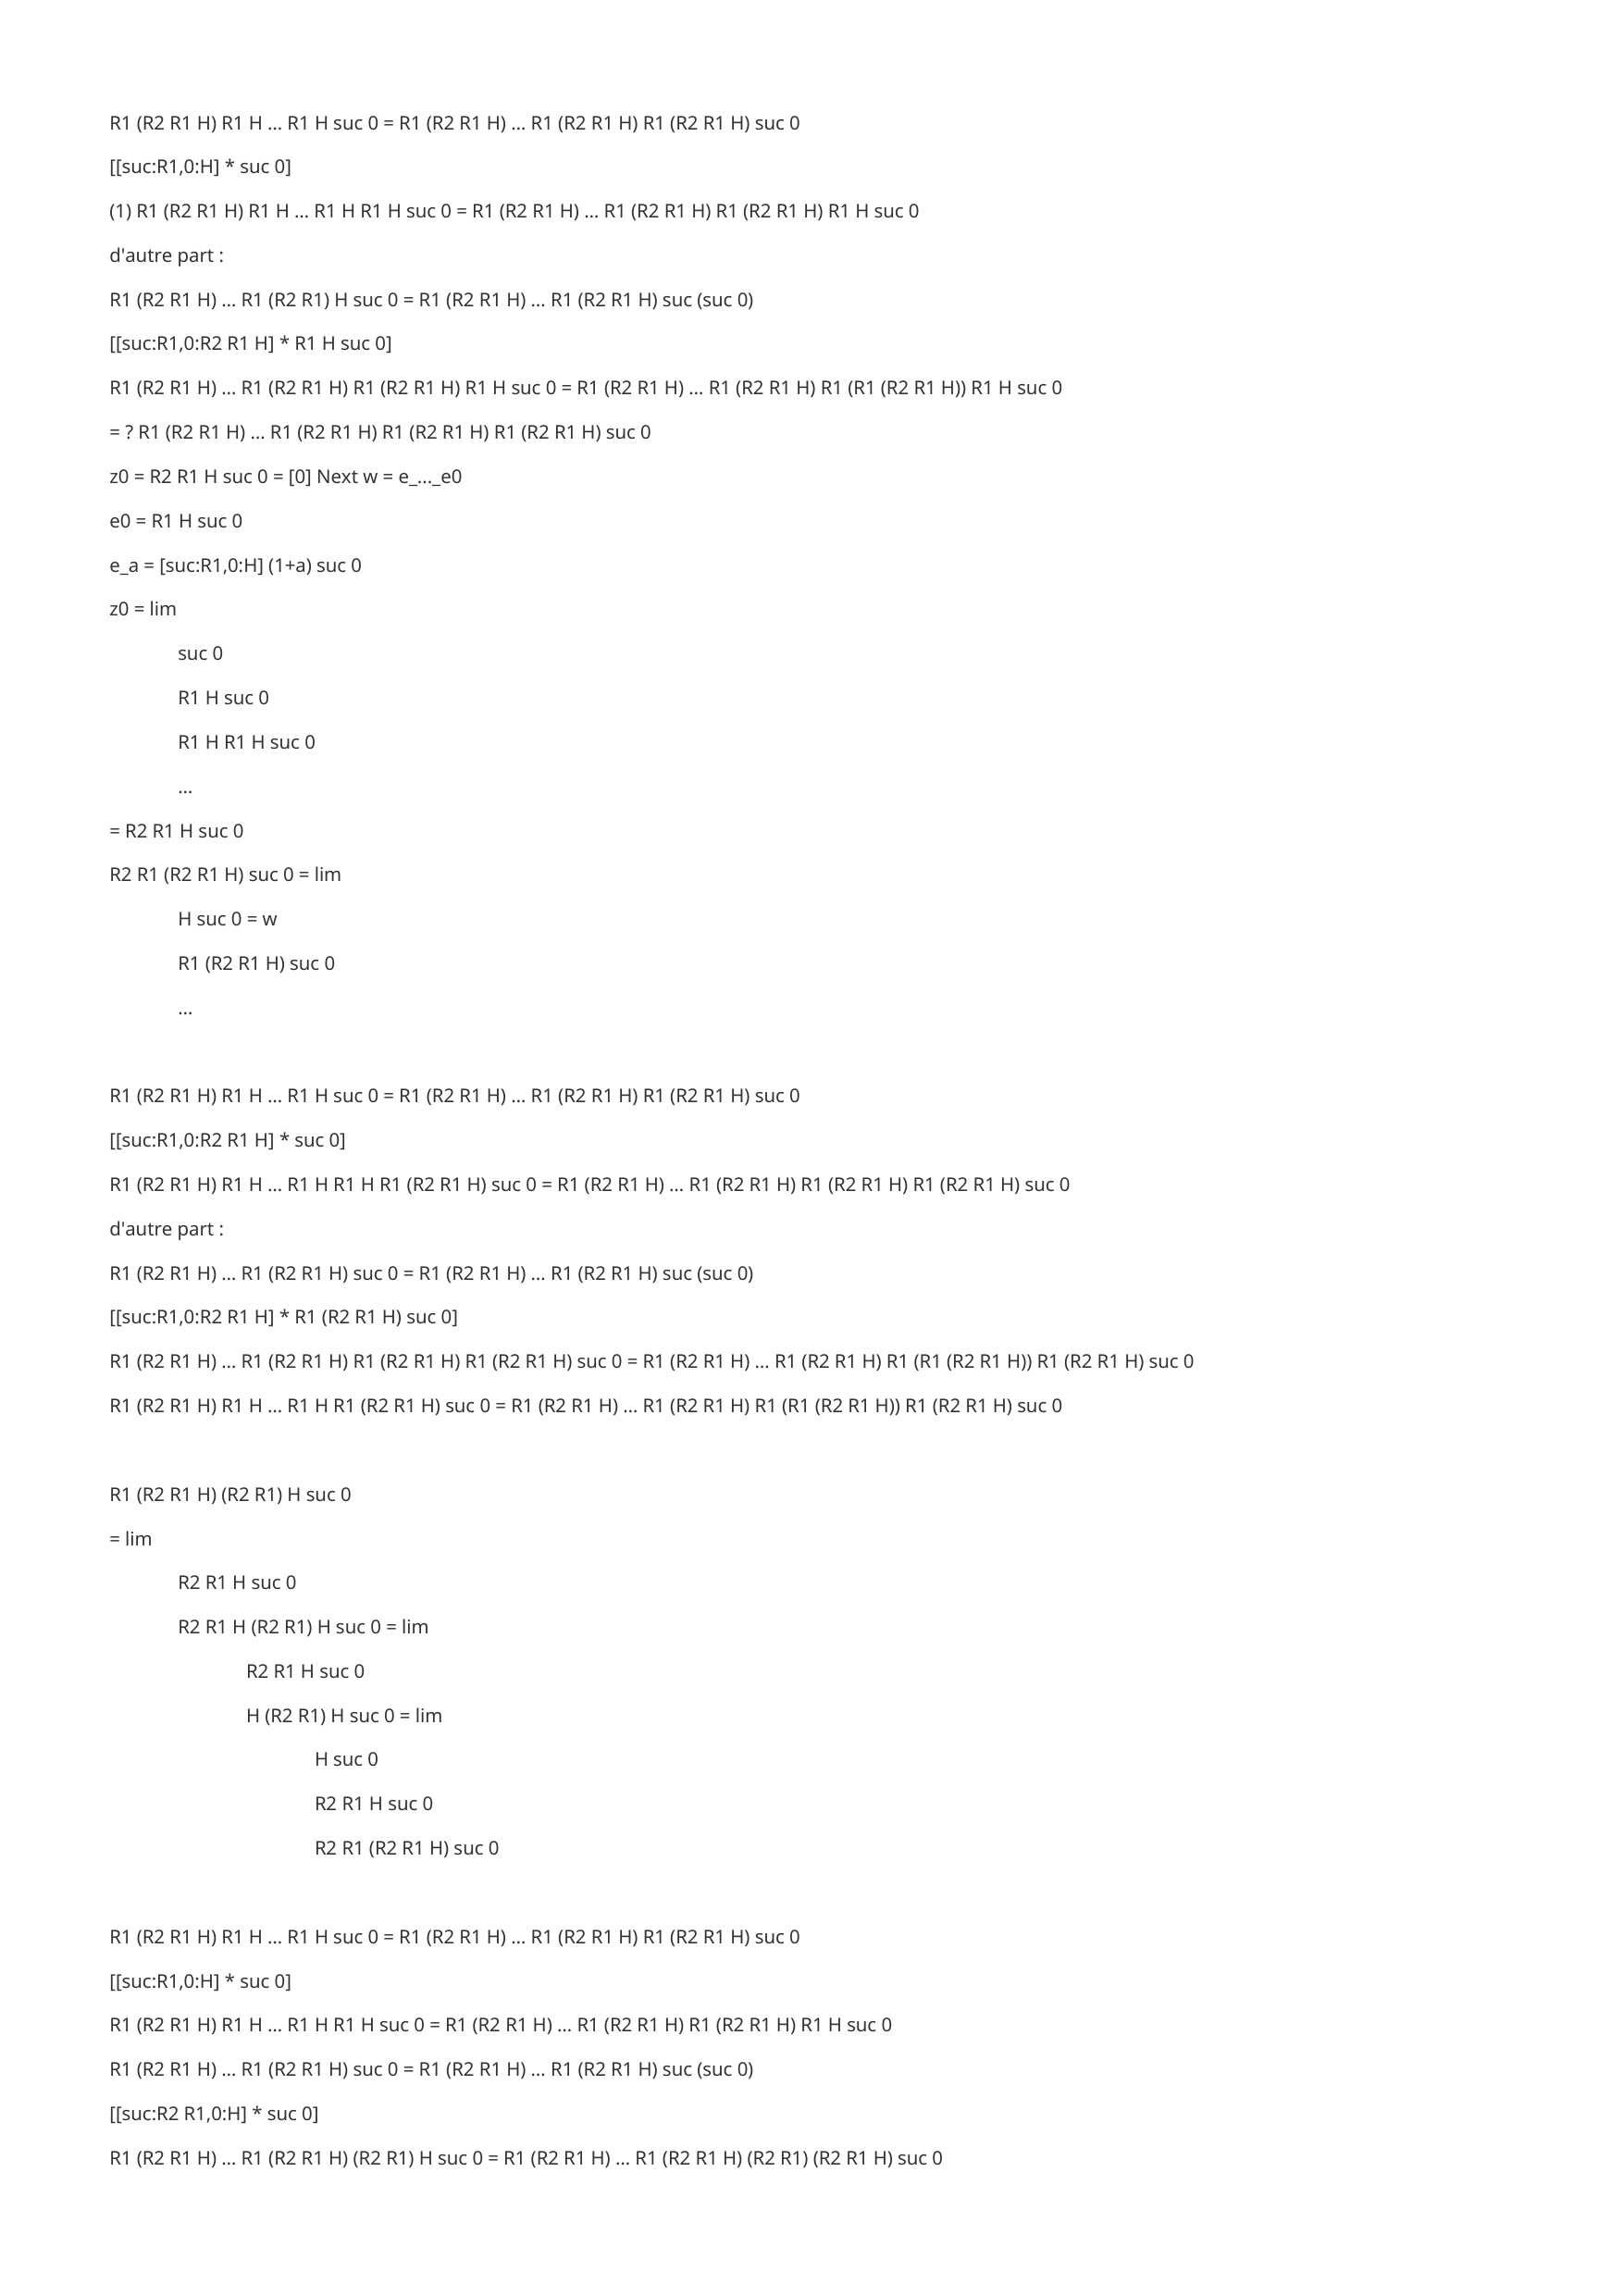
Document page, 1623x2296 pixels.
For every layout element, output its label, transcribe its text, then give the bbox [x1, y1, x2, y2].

text d'autre part : [109, 1215, 1514, 1241]
text H suc 0 [109, 1746, 1514, 1772]
text R1 (R2 R1 H) … R1 (R2 R1 H) R1 (R2 R1 H) R1 (R2 R1 H) suc 0 = R1 (R2 R1 H) … R1 (R2 R1 H) R1 (R1 (R2 R1 H)) R1 (R2 R1 H) suc 0 [109, 1348, 1514, 1373]
text R1 (R2 R1 H) R1 H … R1 H suc 0 = R1 (R2 R1 H) … R1 (R2 R1 H) R1 (R2 R1 H) suc 0 [109, 109, 1514, 135]
text … [109, 773, 1514, 799]
text [[suc:R2 R1,0:H] * suc 0] [109, 2101, 1514, 2126]
text R2 R1 H suc 0 [109, 1570, 1514, 1595]
text R2 R1 (R2 R1 H) suc 0 = lim [109, 862, 1514, 887]
text = ? R1 (R2 R1 H) … R1 (R2 R1 H) R1 (R2 R1 H) R1 (R2 R1 H) suc 0 [109, 419, 1514, 445]
text R1 (R2 R1 H) R1 H … R1 H suc 0 = R1 (R2 R1 H) … R1 (R2 R1 H) R1 (R2 R1 H) suc 0 [109, 1923, 1514, 1949]
text R1 H suc 0 [109, 685, 1514, 710]
text R2 R1 H (R2 R1) H suc 0 = lim [109, 1614, 1514, 1639]
text R1 H R1 H suc 0 [109, 728, 1514, 754]
text z0 = R2 R1 H suc 0 = [0] Next w = e_..._e0 [109, 464, 1514, 489]
text R2 R1 H suc 0 [109, 1791, 1514, 1817]
text R2 R1 (R2 R1 H) suc 0 [109, 1835, 1514, 1861]
text = R2 R1 H suc 0 [109, 817, 1514, 843]
text suc 0 [109, 640, 1514, 665]
text R1 (R2 R1 H) R1 H … R1 H R1 H suc 0 = R1 (R2 R1 H) … R1 (R2 R1 H) R1 (R2 R1 H) R1 H suc 0 [109, 2012, 1514, 2038]
text z0 = lim [109, 596, 1514, 622]
text [[suc:R1,0:R2 R1 H] * R1 H suc 0] [109, 330, 1514, 356]
text [[suc:R1,0:R2 R1 H] * suc 0] [109, 1127, 1514, 1153]
text R1 (R2 R1 H) (R2 R1) H suc 0 [109, 1481, 1514, 1507]
text d'autre part : [109, 242, 1514, 267]
text R1 (R2 R1 H) … R1 (R2 R1 H) suc 0 = R1 (R2 R1 H) … R1 (R2 R1 H) suc (suc 0) [109, 1260, 1514, 1285]
text R1 (R2 R1 H) suc 0 [109, 950, 1514, 975]
text [[suc:R1,0:R2 R1 H] * R1 (R2 R1 H) suc 0] [109, 1304, 1514, 1330]
text R1 (R2 R1 H) … R1 (R2 R1 H) R1 (R2 R1 H) R1 H suc 0 = R1 (R2 R1 H) … R1 (R2 R1 H) R1 (R1 (R2 R1 H)) R1 H suc 0 [109, 375, 1514, 401]
text R1 (R2 R1 H) R1 H … R1 H R1 H R1 (R2 R1 H) suc 0 = R1 (R2 R1 H) … R1 (R2 R1 H) R1 (R2 R1 H) R1 (R2 R1 H) suc 0 [109, 1172, 1514, 1197]
text (1) R1 (R2 R1 H) R1 H … R1 H R1 H suc 0 = R1 (R2 R1 H) … R1 (R2 R1 H) R1 (R2 R1 H) R1 H suc 0 [109, 198, 1514, 223]
text R1 (R2 R1 H) … R1 (R2 R1 H) suc 0 = R1 (R2 R1 H) … R1 (R2 R1 H) suc (suc 0) [109, 2056, 1514, 2081]
text … [109, 994, 1514, 1020]
text R1 (R2 R1 H) R1 H … R1 H suc 0 = R1 (R2 R1 H) … R1 (R2 R1 H) R1 (R2 R1 H) suc 0 [109, 1083, 1514, 1109]
text R2 R1 H suc 0 [109, 1658, 1514, 1683]
text = lim [109, 1525, 1514, 1551]
text R1 (R2 R1 H) R1 H … R1 H R1 (R2 R1 H) suc 0 = R1 (R2 R1 H) … R1 (R2 R1 H) R1 (R1 (R2 R1 H)) R1 (R2 R1 H) suc 0 [109, 1393, 1514, 1418]
text e_a = [suc:R1,0:H] (1+a) suc 0 [109, 552, 1514, 577]
text H suc 0 = w [109, 906, 1514, 931]
text e0 = R1 H suc 0 [109, 507, 1514, 533]
text R1 (R2 R1 H) … R1 (R2 R1 H) (R2 R1) H suc 0 = R1 (R2 R1 H) … R1 (R2 R1 H) (R2 R1) (R2 R1 H) suc 0 [109, 2144, 1514, 2170]
text H (R2 R1) H suc 0 = lim [109, 1702, 1514, 1728]
text [[suc:R1,0:H] * suc 0] [109, 1967, 1514, 1993]
text R1 (R2 R1 H) … R1 (R2 R1) H suc 0 = R1 (R2 R1 H) … R1 (R2 R1 H) suc (suc 0) [109, 286, 1514, 312]
text [[suc:R1,0:H] * suc 0] [109, 154, 1514, 180]
